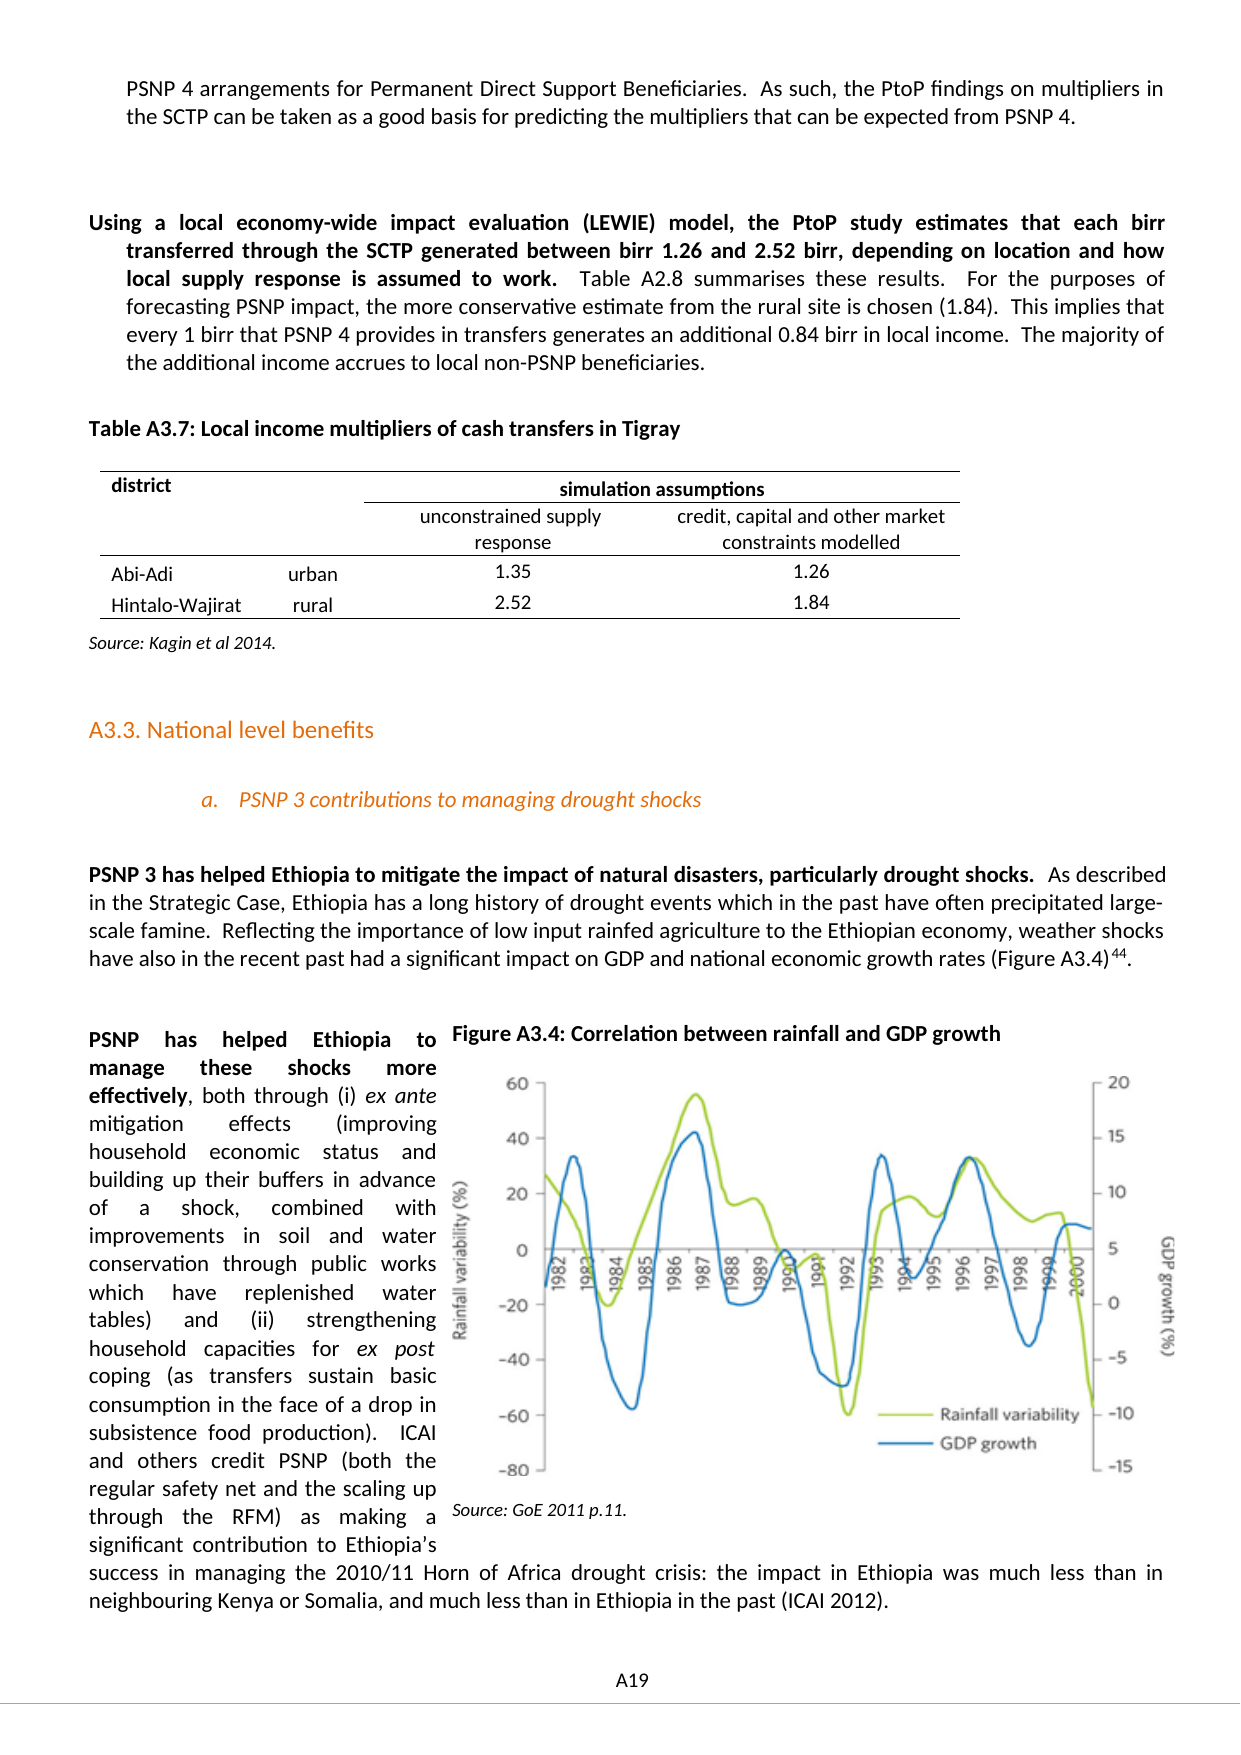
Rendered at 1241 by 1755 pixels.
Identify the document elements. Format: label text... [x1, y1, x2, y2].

table_cell Hintalo-Wajirat [100, 586, 262, 618]
table_header [262, 472, 364, 502]
text Source: GoE 2011 p.11. [452, 1498, 1160, 1521]
table_cell credit, capital and other market constraints modelled [662, 503, 960, 555]
table_cell [262, 502, 364, 555]
text PSNP has helped Ethiopia to manage these shocks more effectively, both through (i) ex ante mitigation effects (improving household economic status and building up their buffers in advance of a shock, combined with improvements in soil and water conservation through public works which have replenished water tables) and (ii) strengthening household capacities for ex post coping (as transfers sustain basic consumption in the face of a drop in subsistence food production). ICAI and others credit PSNP (both the regular safety net and the scaling up through the RFM) as making a significant contribution to Ethiopia’s success in managing the 2010/11 Horn of Africa drought crisis: the impact in Ethiopia was much less than in neighbouring Kenya or Somalia, and much less than in Ethiopia in the past (ICAI 2012). [89, 1012, 1175, 1614]
text Figure A3.4: Correlation between rainfall and GDP growth [452, 1019, 1160, 1047]
table_cell unconstrained supply response [364, 503, 662, 555]
text PSNP 3 has helped Ethiopia to mitigate the impact of natural disasters, particularly drought shocks. As described in the Strategic Case, Ethiopia has a long history of drought events which in the past have often precipitated large-scale famine. Reflecting the importance of low input rainfed agriculture to the Ethiopian economy, weather shocks have also in the recent past had a significant impact on GDP and national economic growth rates (Figure A3.4). [89, 860, 1166, 972]
text Table A3.7: Local income multipliers of cash transfers in Tigray [89, 414, 1166, 442]
list Source: Kagin et al 2014. [89, 631, 1166, 654]
table_cell 1.84 [662, 586, 960, 618]
table_header district [100, 472, 262, 502]
list PSNP 3 contributions to managing drought shocks [201, 786, 1166, 813]
table_header simulation assumptions [364, 472, 960, 502]
table_cell 2.52 [364, 586, 662, 618]
table_cell 1.35 [364, 556, 662, 586]
list Using a local economy-wide impact evaluation (LEWIE) model, the PtoP study estimates that each birr transferred through the SCTP generated between birr 1.26 and 2.52 birr, depending on location and how local supply response is assumed to work. Table A2.8 summarises these results. For the purposes of forecasting PSNP impact, the more conservative estimate from the rural site is chosen (1.84). This implies that every 1 birr that PSNP 4 provides in transfers generates an additional 0.84 birr in local income. The majority of the additional income accrues to local non-PSNP beneficiaries. [89, 208, 1166, 376]
table_cell [100, 502, 262, 555]
list PSNP 4 arrangements for Permanent Direct Support Beneficiaries. As such, the PtoP findings on multipliers in the SCTP can be taken as a good basis for predicting the multipliers that can be expected from PSNP 4. [89, 74, 1166, 130]
subtitle A3.3. National level benefits [89, 714, 1166, 745]
table_cell Abi-Adi [100, 556, 262, 586]
table_cell 1.26 [662, 556, 960, 586]
table_cell urban [262, 556, 364, 586]
table_cell rural [262, 586, 364, 618]
